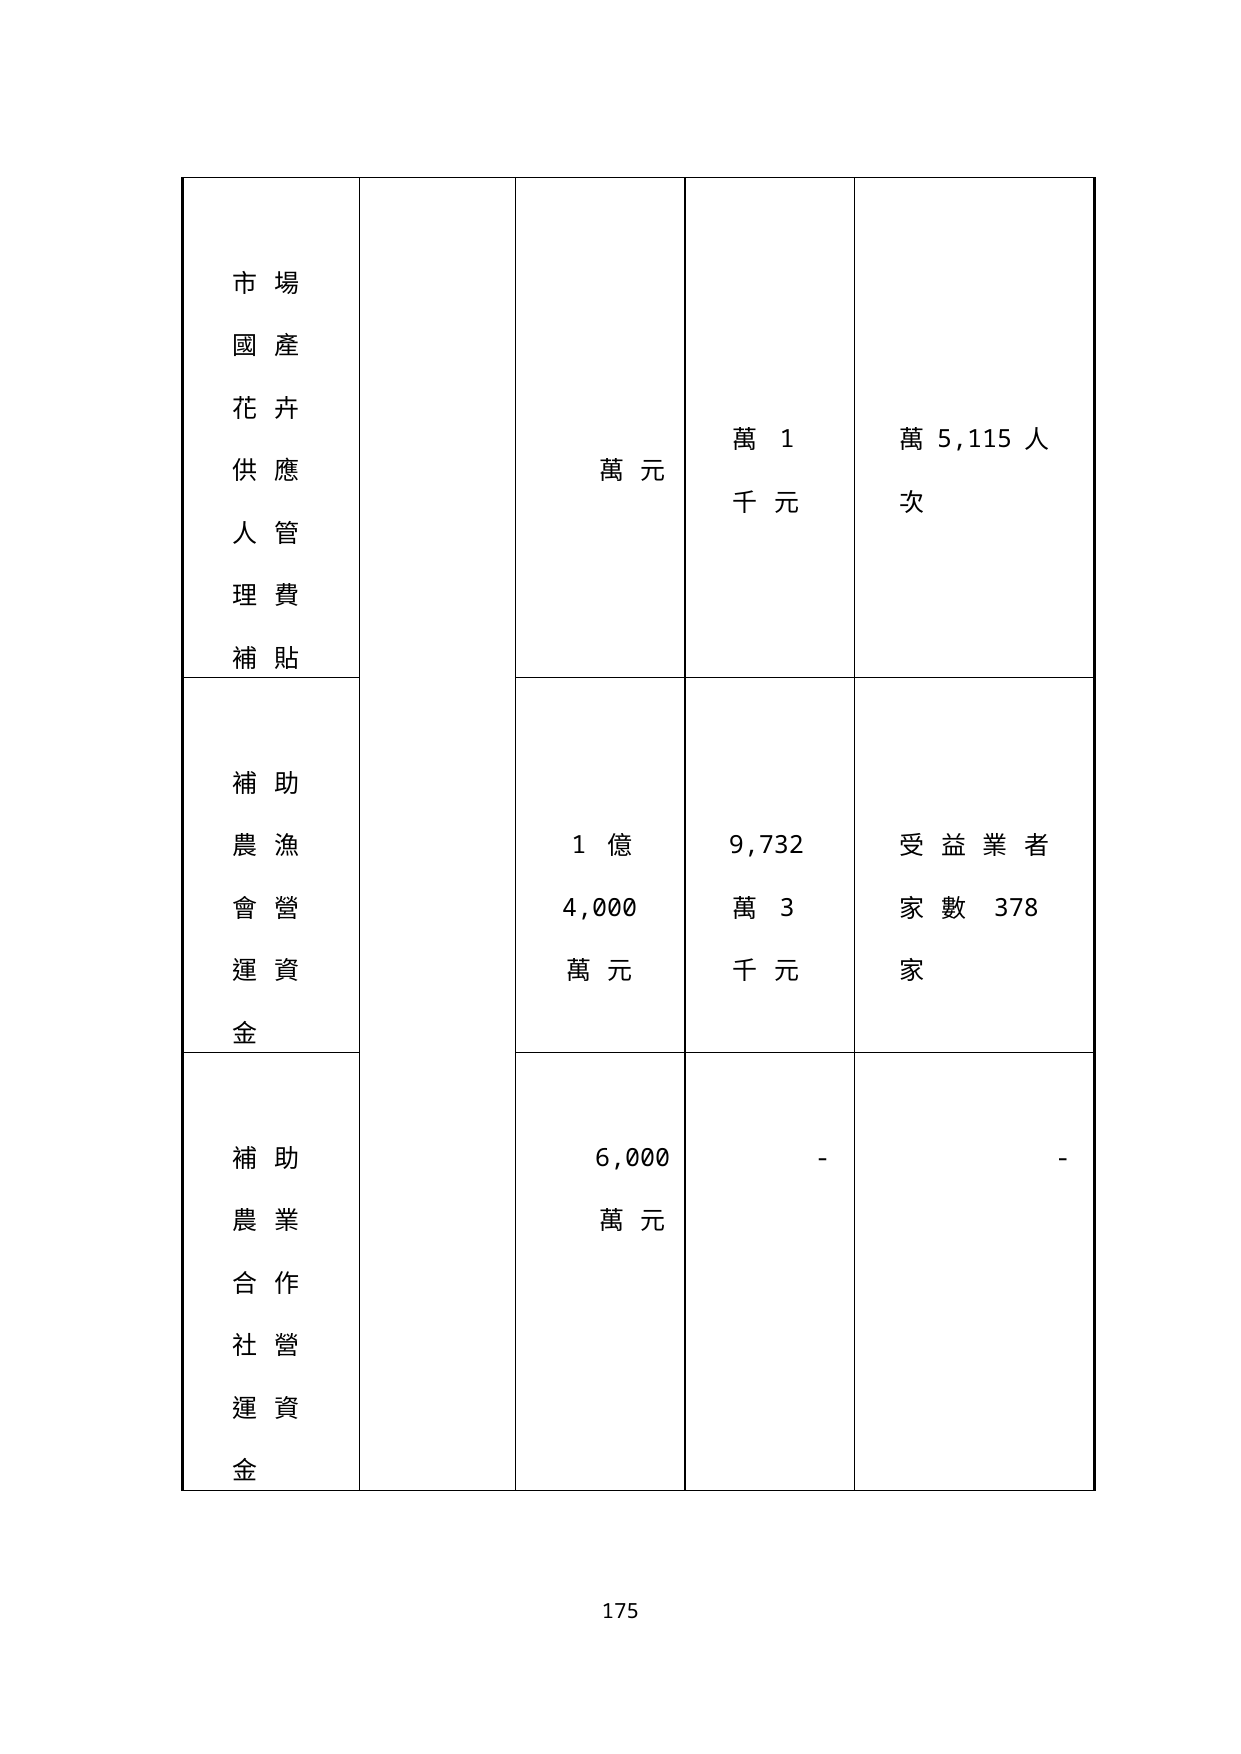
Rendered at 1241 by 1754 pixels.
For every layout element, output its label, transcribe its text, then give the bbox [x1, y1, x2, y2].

table_cell 受益業者家數378家 [855, 678, 1093, 1052]
table_cell - [686, 1053, 854, 1490]
table_cell 萬1千元 [686, 178, 854, 677]
table_cell 萬元 [516, 178, 684, 677]
table_cell 9,732萬3千元 [686, 678, 854, 1052]
table_cell - [855, 1053, 1093, 1490]
table_cell 市場國產花卉供應人管理費補貼 [184, 178, 359, 677]
table_cell 1億4,000萬元 [516, 678, 684, 1052]
table_cell 補助農漁會營運資金 [184, 678, 359, 1052]
table_cell [360, 178, 515, 1490]
table_cell 萬5,115人次 [855, 178, 1093, 677]
table_cell 6,000萬元 [516, 1053, 684, 1490]
table_cell 補助農業合作社營運資金 [184, 1053, 359, 1490]
